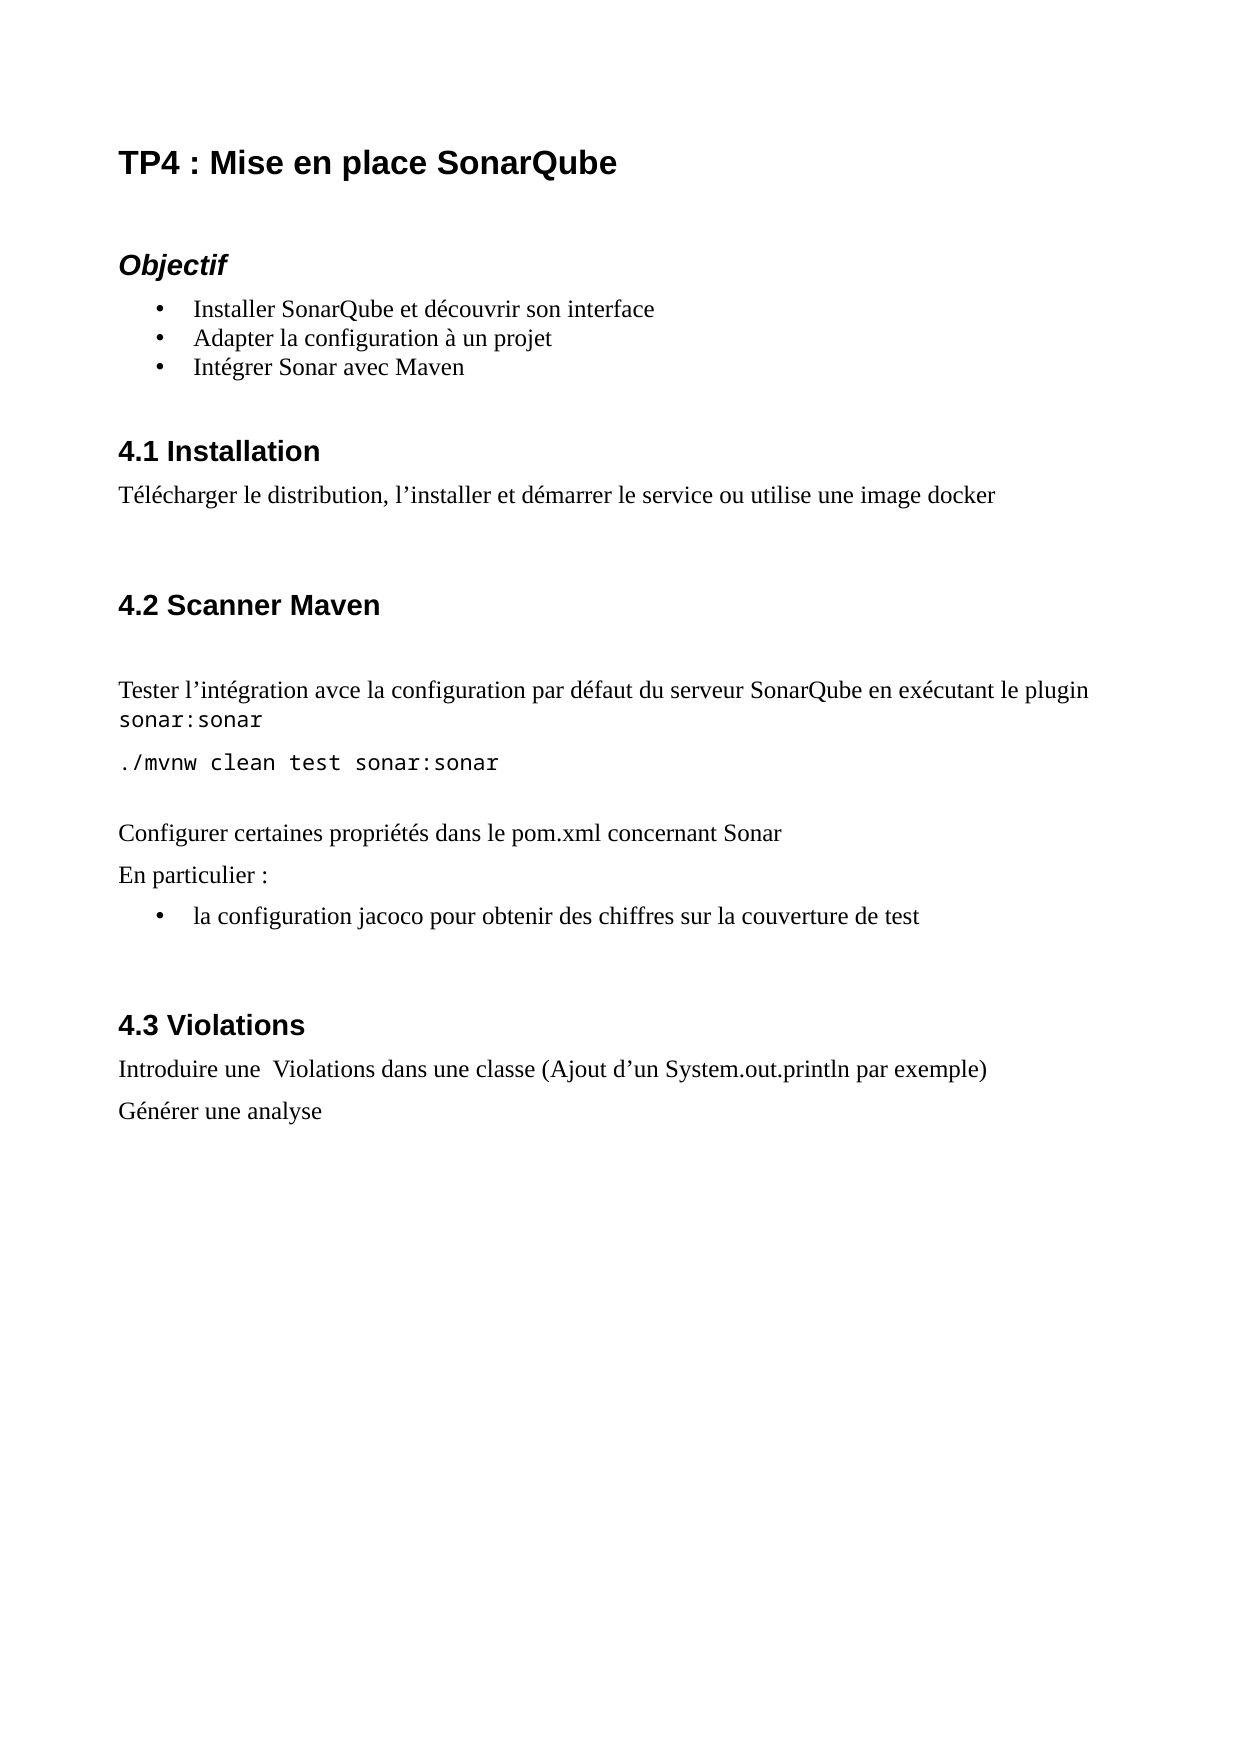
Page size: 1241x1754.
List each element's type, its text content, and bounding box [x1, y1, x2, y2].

list Adapter la configuration à un projet [156, 323, 1122, 352]
list Intégrer Sonar avec Maven [156, 352, 1122, 380]
text Générer une analyse [118, 1096, 1122, 1124]
list la configuration jacoco pour obtenir des chiffres sur la couverture de test [156, 901, 1122, 930]
subtitle 4.2 Scanner Maven [118, 588, 1122, 621]
subtitle 4.1 Installation [118, 434, 1122, 468]
text Introduire une Violations dans une classe (Ajout d’un System.out.println par exemple) [118, 1054, 1122, 1083]
text Tester l’intégration avce la configuration par défaut du serveur SonarQube en exécutant le plugin sonar:sonar [118, 675, 1122, 733]
text En particulier : [118, 860, 1122, 888]
subtitle Objectif [118, 248, 1122, 282]
list Installer SonarQube et découvrir son interface [156, 294, 1122, 323]
subtitle 4.3 Violations [118, 1008, 1122, 1042]
text Configurer certaines propriétés dans le pom.xml concernant Sonar [118, 818, 1122, 847]
text ./mvnw clean test sonar:sonar [118, 746, 1122, 777]
text Télécharger le distribution, l’installer et démarrer le service ou utilise une image docker [118, 480, 1122, 509]
subtitle TP4 : Mise en place SonarQube [118, 143, 1122, 182]
